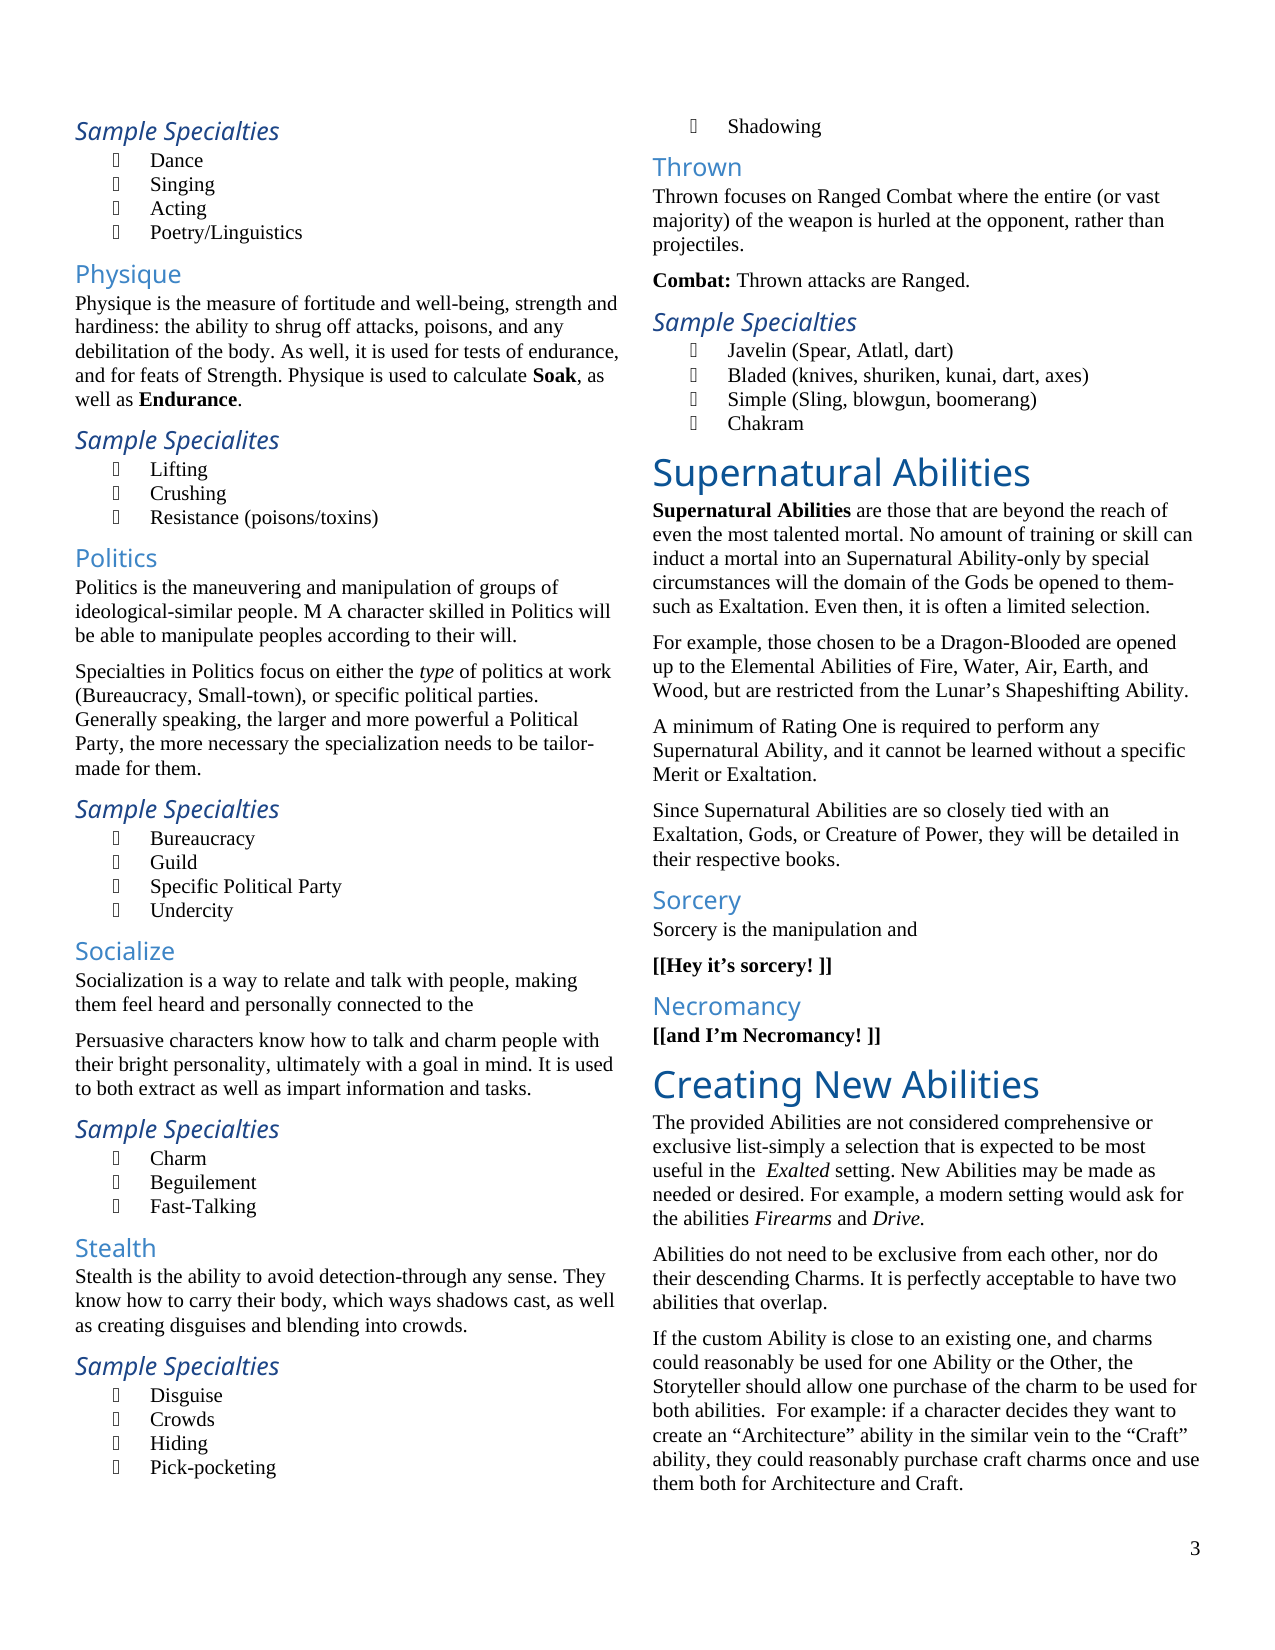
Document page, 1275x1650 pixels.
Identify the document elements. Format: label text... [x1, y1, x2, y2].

list Bladed (knives, shuriken, kunai, dart, axes) [690, 362, 1200, 387]
subtitle Sample Specialties [75, 114, 622, 148]
list Guild [112, 849, 622, 874]
text Socialization is a way to relate and talk with people, making them feel heard and personally connected to the [75, 968, 622, 1016]
list Dance [112, 148, 622, 172]
list Specific Political Party [112, 874, 622, 898]
text Persuasive characters know how to talk and charm people with their bright personality, ultimately with a goal in mind. It is used to both extract as well as impart information and tasks. [75, 1028, 622, 1100]
subtitle Supernatural Abilities [652, 447, 1200, 498]
list Hiding [112, 1431, 622, 1455]
list Crowds [112, 1407, 622, 1431]
subtitle Sample Specialties [75, 1112, 622, 1146]
list Fast-Talking [112, 1194, 622, 1218]
text A minimum of Rating One is required to perform any Supernatural Ability, and it cannot be learned without a specific Merit or Exaltation. [652, 714, 1200, 786]
subtitle Sample Specialties [652, 304, 1200, 338]
list Pick-pocketing [112, 1455, 622, 1479]
list Lifting [112, 457, 622, 481]
list Crushing [112, 481, 622, 505]
list Charm [112, 1146, 622, 1170]
list Beguilement [112, 1170, 622, 1194]
subtitle Socialize [75, 934, 622, 968]
list Javelin (Spear, Atlatl, dart) [690, 338, 1200, 362]
text The provided Abilities are not considered comprehensive or exclusive list-simply a selection that is expected to be most useful in the Exalted setting. New Abilities may be made as needed or desired. For example, a modern setting would ask for the abilities Firearms and Drive. [652, 1110, 1200, 1230]
list Simple (Sling, blowgun, boomerang) [690, 387, 1200, 411]
list Bureaucracy [112, 826, 622, 849]
text Thrown focuses on Ranged Combat where the entire (or vast majority) of the weapon is hurled at the opponent, rather than projectiles. [652, 184, 1200, 256]
text Politics is the maneuvering and manipulation of groups of ideological-similar people. M A character skilled in Politics will be able to manipulate peoples according to their will. [75, 575, 622, 647]
subtitle Creating New Abilities [652, 1059, 1200, 1110]
text Supernatural Abilities are those that are beyond the reach of even the most talented mortal. No amount of training or skill can induct a mortal into an Supernatural Ability-only by special circumstances will the domain of the Gods be opened to them-such as Exaltation. Even then, it is often a limited selection. [652, 498, 1200, 618]
subtitle Sample Specialites [75, 423, 622, 457]
list Singing [112, 172, 622, 196]
list Resistance (poisons/toxins) [112, 505, 622, 529]
text Abilities do not need to be exclusive from each other, nor do their descending Charms. It is perfectly acceptable to have two abilities that overlap. [652, 1242, 1200, 1314]
text If the custom Ability is close to an existing one, and charms could reasonably be used for one Ability or the Other, the Storyteller should allow one purchase of the charm to be used for both abilities. For example: if a character decides they want to create an “Architecture” ability in the similar vein to the “Craft” ability, they could reasonably purchase craft charms once and use them both for Architecture and Craft. [652, 1326, 1200, 1495]
subtitle Physique [75, 256, 622, 290]
text For example, those chosen to be a Dragon-Blooded are opened up to the Elemental Abilities of Fire, Water, Air, Earth, and Wood, but are restricted from the Lunar’s Shapeshifting Ability. [652, 630, 1200, 702]
text Since Supernatural Abilities are so closely tied with an Exaltation, Gods, or Creature of Power, they will be detailed in their respective books. [652, 798, 1200, 871]
list Disguise [112, 1383, 622, 1407]
text Sorcery is the manipulation and [652, 917, 1200, 941]
subtitle Sample Specialties [75, 1348, 622, 1383]
text Specialties in Politics focus on either the type of politics at work (Bureaucracy, Small-town), or specific political parties. Generally speaking, the larger and more powerful a Political Party, the more necessary the specialization needs to be tailor-made for them. [75, 659, 622, 779]
subtitle Stealth [75, 1230, 622, 1264]
subtitle Politics [75, 541, 622, 575]
list Chakram [690, 411, 1200, 435]
list Poetry/Linguistics [112, 220, 622, 244]
text [[Hey it’s sorcery! ]] [652, 953, 1200, 977]
subtitle Sample Specialties [75, 791, 622, 826]
list Acting [112, 196, 622, 220]
text Stealth is the ability to avoid detection-through any sense. They know how to carry their body, which ways shadows cast, as well as creating disguises and blending into crowds. [75, 1264, 622, 1337]
list Undercity [112, 898, 622, 922]
text Physique is the measure of fortitude and well-being, strength and hardiness: the ability to shrug off attacks, poisons, and any debilitation of the body. As well, it is used for tests of endurance, and for feats of Strength. Physique is used to calculate Soak, as well as Endurance. [75, 290, 622, 411]
text Combat: Thrown attacks are Ranged. [652, 268, 1200, 292]
subtitle Sorcery [652, 882, 1200, 917]
list Shadowing [690, 114, 1200, 138]
subtitle Thrown [652, 150, 1200, 184]
subtitle Necromancy [652, 989, 1200, 1023]
text [[and I’m Necromancy! ]] [652, 1023, 1200, 1047]
